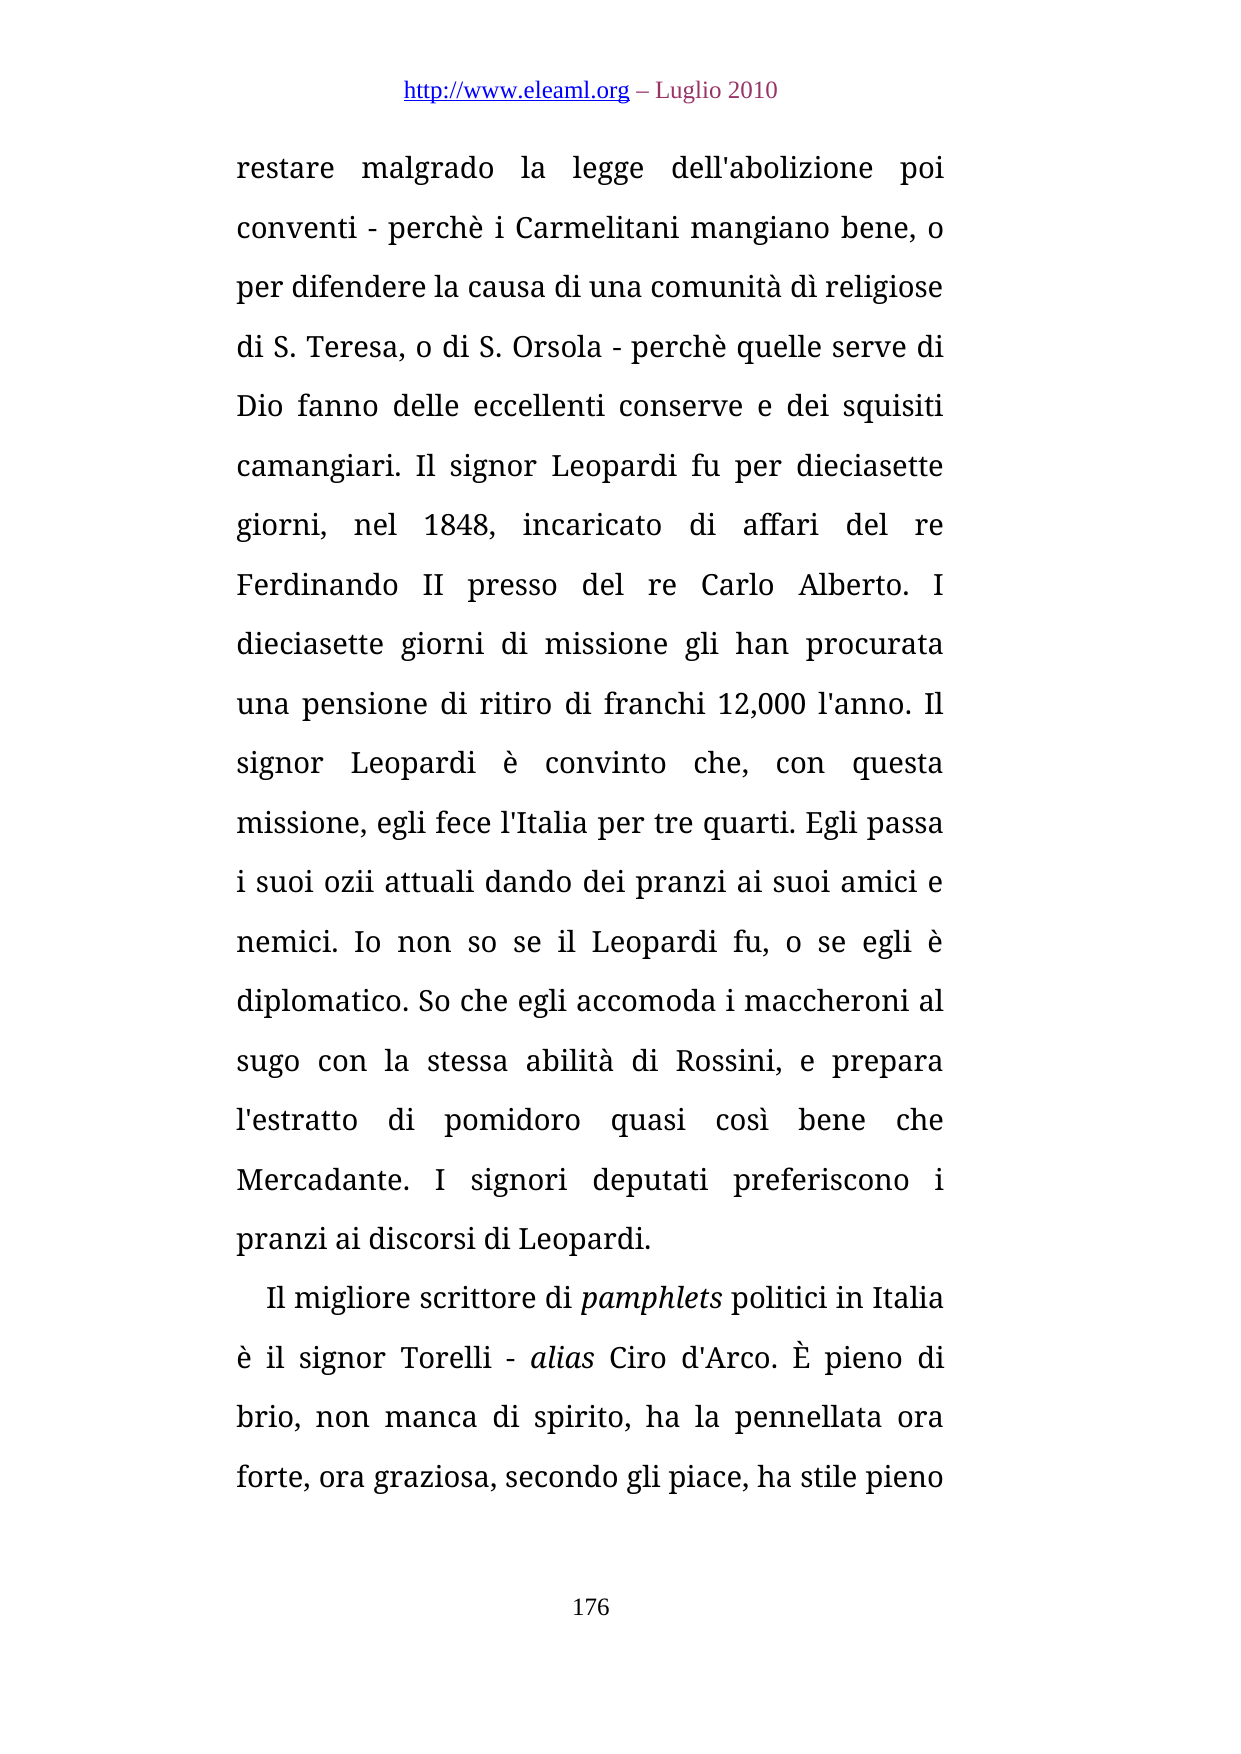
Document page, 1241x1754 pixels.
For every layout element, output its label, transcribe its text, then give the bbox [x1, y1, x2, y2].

text restare malgrado la legge dell'abolizione poi conventi - perchè i Carmelitani mangiano bene, o per difendere la causa di una comunità dì religiose di S. Teresa, o di S. Orsola - perchè quelle serve di Dio fanno delle eccellenti conserve e dei squisiti camangiari. Il signor Leopardi fu per dieciasette giorni, nel 1848, incaricato di affari del re Ferdinando II presso del re Carlo Alberto. I dieciasette giorni di missione gli han procurata una pensione di ritiro di franchi 12,000 l'anno. Il signor Leopardi è convinto che, con questa missione, egli fece l'Italia per tre quarti. Egli passa i suoi ozii attuali dando dei pranzi ai suoi amici e nemici. Io non so se il Leopardi fu, o se egli è diplomatico. So che egli accomoda i maccheroni al sugo con la stessa abilità di Rossini, e prepara l'estratto di pomidoro quasi così bene che Mercadante. I signori deputati preferiscono i pranzi ai discorsi di Leopardi. [236, 148, 945, 1258]
text Il migliore scrittore di pamphlets politici in Italia è il signor Torelli - alias Ciro d'Arco. È pieno di brio, non manca di spirito, ha la pennellata ora forte, ora graziosa, secondo gli piace, ha stile pieno [236, 1278, 945, 1496]
